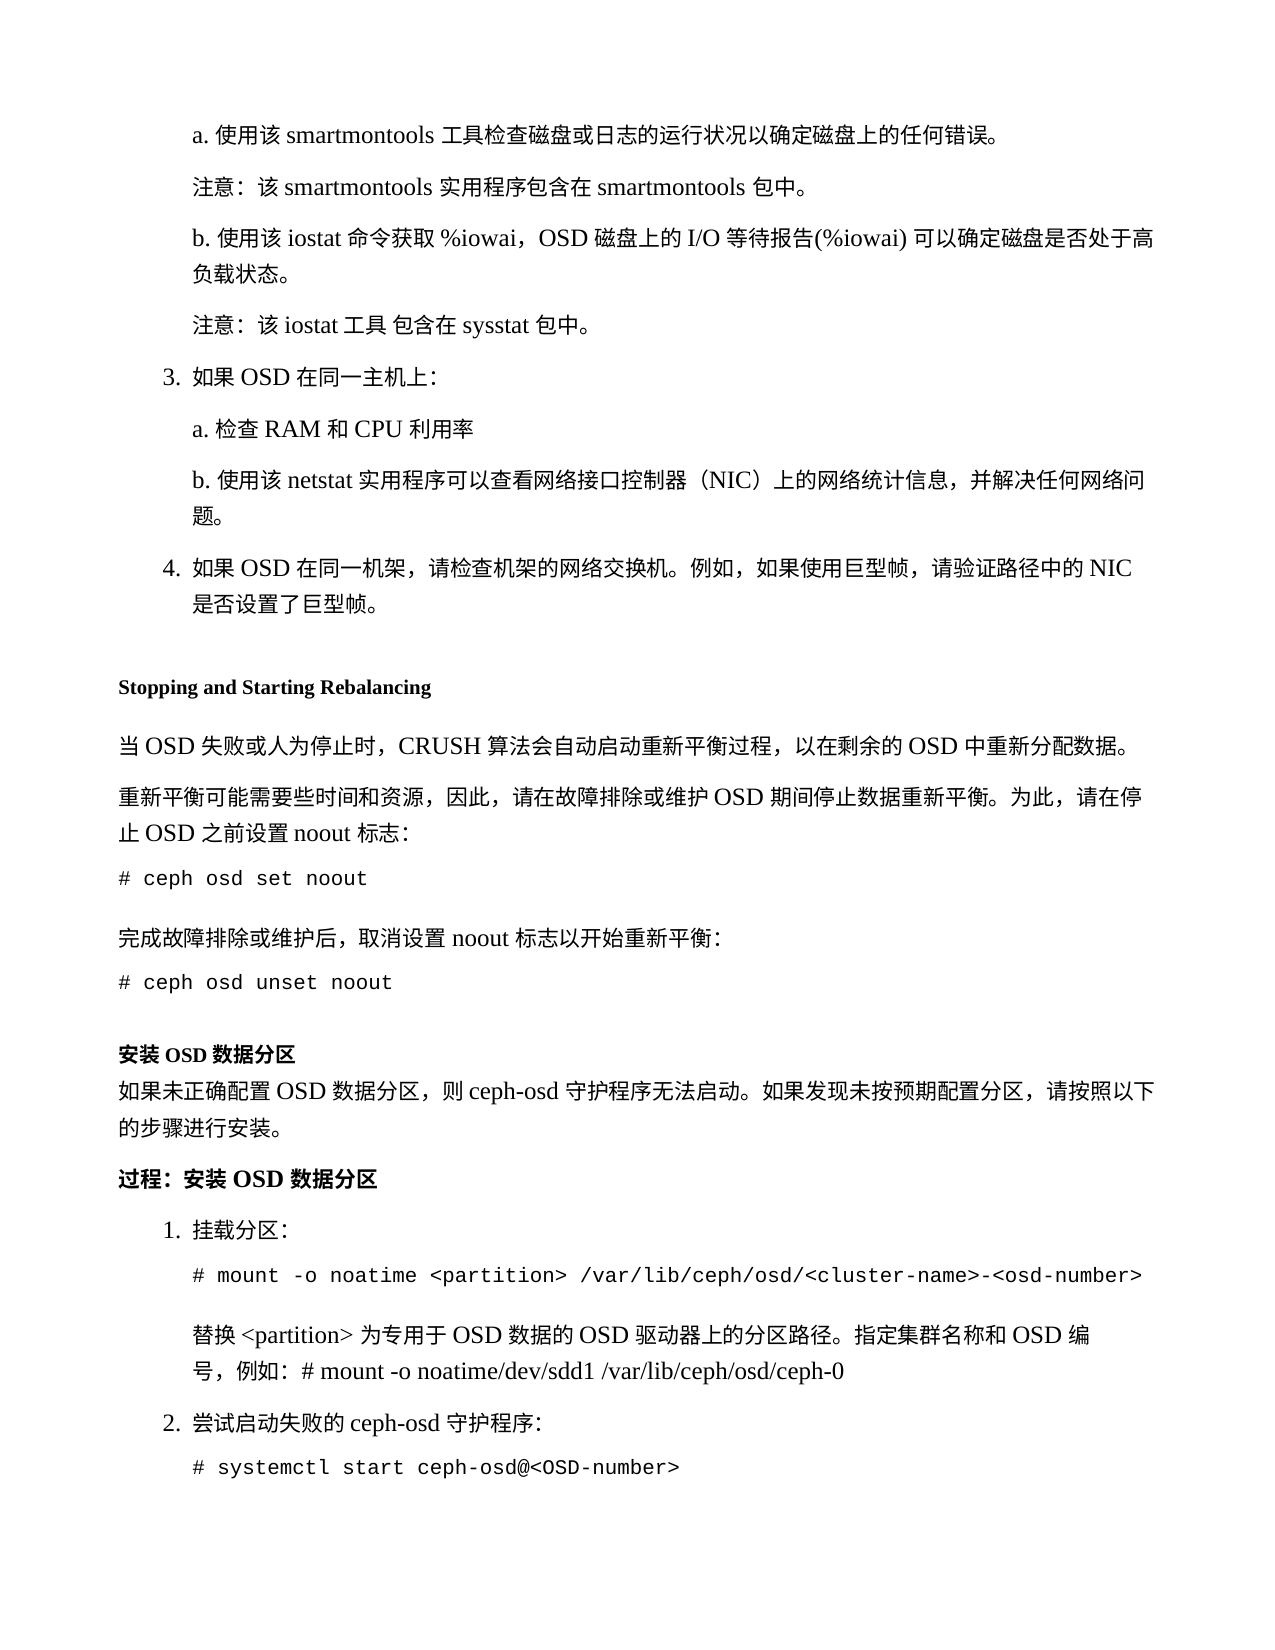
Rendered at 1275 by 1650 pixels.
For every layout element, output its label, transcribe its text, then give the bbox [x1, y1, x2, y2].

text # mount -o noatime <partition> /var/lib/ceph/osd/<cluster-name>-<osd-number> [118, 1265, 1157, 1288]
list 如果 OSD 在同一机架，请检查机架的网络交换机。例如，如果使用巨型帧，请验证路径中的 NIC 是否设置了巨型帧。 [162, 551, 1157, 619]
list a. 使用该 smartmontools 工具检查磁盘或日志的运行状况以确定磁盘上的任何错误。 [162, 118, 1157, 150]
list 注意：该 iostat工具 包含在 sysstat 包中。 [162, 308, 1157, 341]
text 替换 <partition> 为专用于 OSD 数据的 OSD 驱动器上的分区路径。指定集群名称和 OSD 编 号，例如：# mount -o noatime/dev/sdd1 /var/lib/ceph/osd/ceph-0 [118, 1318, 1157, 1386]
list b. 使用该 netstat 实用程序可以查看网络接口控制器（NIC）上的网络统计信息，并解决任何网络问题。 [162, 463, 1157, 531]
text 完成故障排除或维护后，取消设置 noout 标志以开始重新平衡： [118, 921, 1157, 953]
text 重新平衡可能需要些时间和资源，因此，请在故障排除或维护 OSD 期间停止数据重新平衡。为此，请在停止 OSD 之前设置 noout 标志： [118, 780, 1157, 848]
text # systemctl start ceph-osd@<OSD-number> [118, 1457, 1157, 1481]
text # ceph osd unset noout [118, 972, 1157, 996]
list 注意：该 smartmontools 实用程序包含在 smartmontools 包中。 [162, 169, 1157, 201]
text # ceph osd set noout [118, 868, 1157, 891]
list b. 使用该 iostat 命令获取 %iowai，OSD 磁盘上的 I/O 等待报告(%iowai) 可以确定磁盘是否处于高负载状态。 [162, 221, 1157, 289]
list 尝试启动失败的 ceph-osd 守护程序： [162, 1406, 1157, 1437]
text 当 OSD 失败或人为停止时，CRUSH 算法会自动启动重新平衡过程，以在剩余的 OSD 中重新分配数据。 [118, 729, 1157, 760]
text 过程：安装 OSD 数据分区 [118, 1162, 1157, 1194]
list 如果 OSD 在同一主机上： [162, 360, 1157, 392]
list 挂载分区： [162, 1213, 1157, 1245]
list a. 检查 RAM 和 CPU 利用率 [162, 412, 1157, 443]
subtitle Stopping and Starting Rebalancing [118, 675, 1157, 699]
subtitle 安装 OSD 数据分区 [118, 1038, 1157, 1068]
text 如果未正确配置 OSD 数据分区，则 ceph-osd 守护程序无法启动。如果发现未按预期配置分区，请按照以下的步骤进行安装。 [118, 1074, 1157, 1142]
